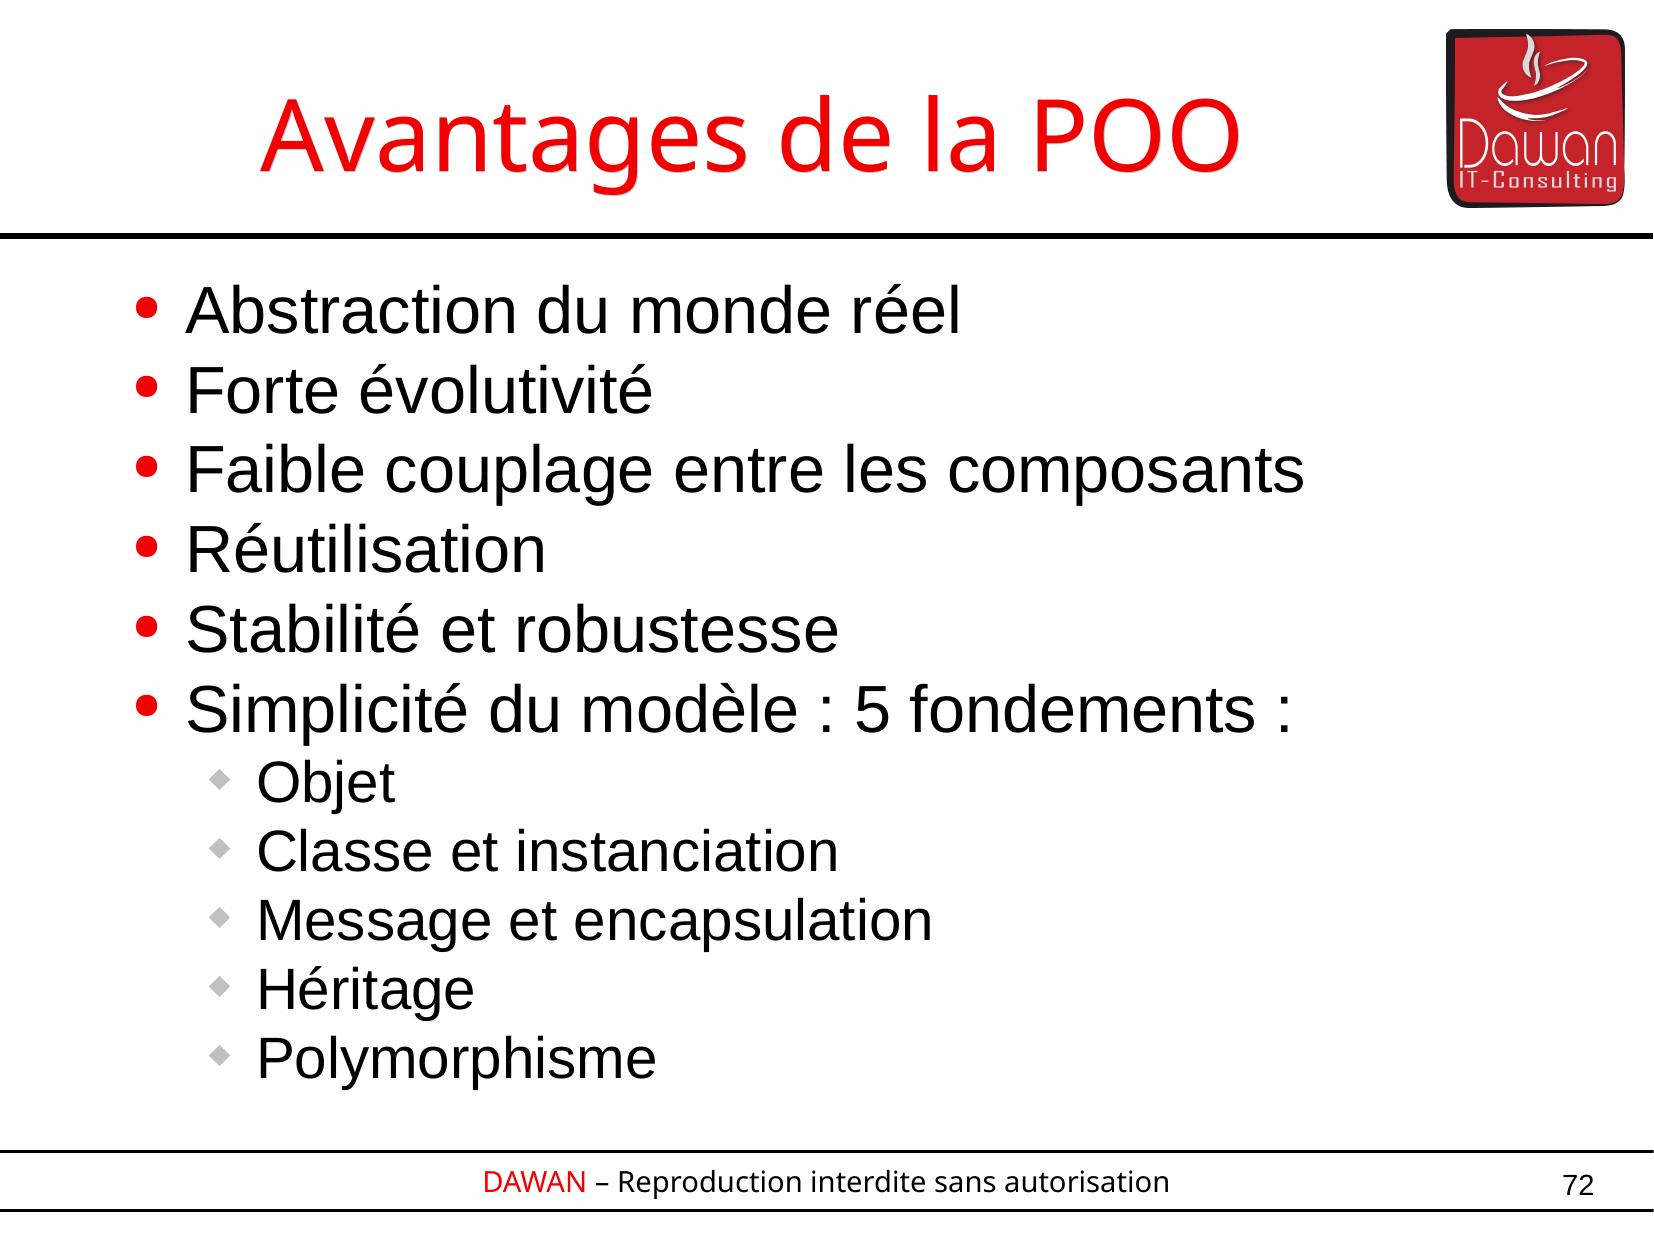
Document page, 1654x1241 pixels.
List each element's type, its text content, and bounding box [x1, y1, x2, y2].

picture [1447, 29, 1625, 208]
text_box [59, 206, 1565, 278]
list Abstraction du monde réel Forte évolutivité Faible couplage entre les composants Réutilisation Stabilité et robustesse Simplicité du modèle : 5 fondements : Objet Classe et instanciation Message et encapsulation Héritage Polymorphisme [99, 271, 1536, 1105]
title Avantages de la POO [59, 29, 1447, 237]
